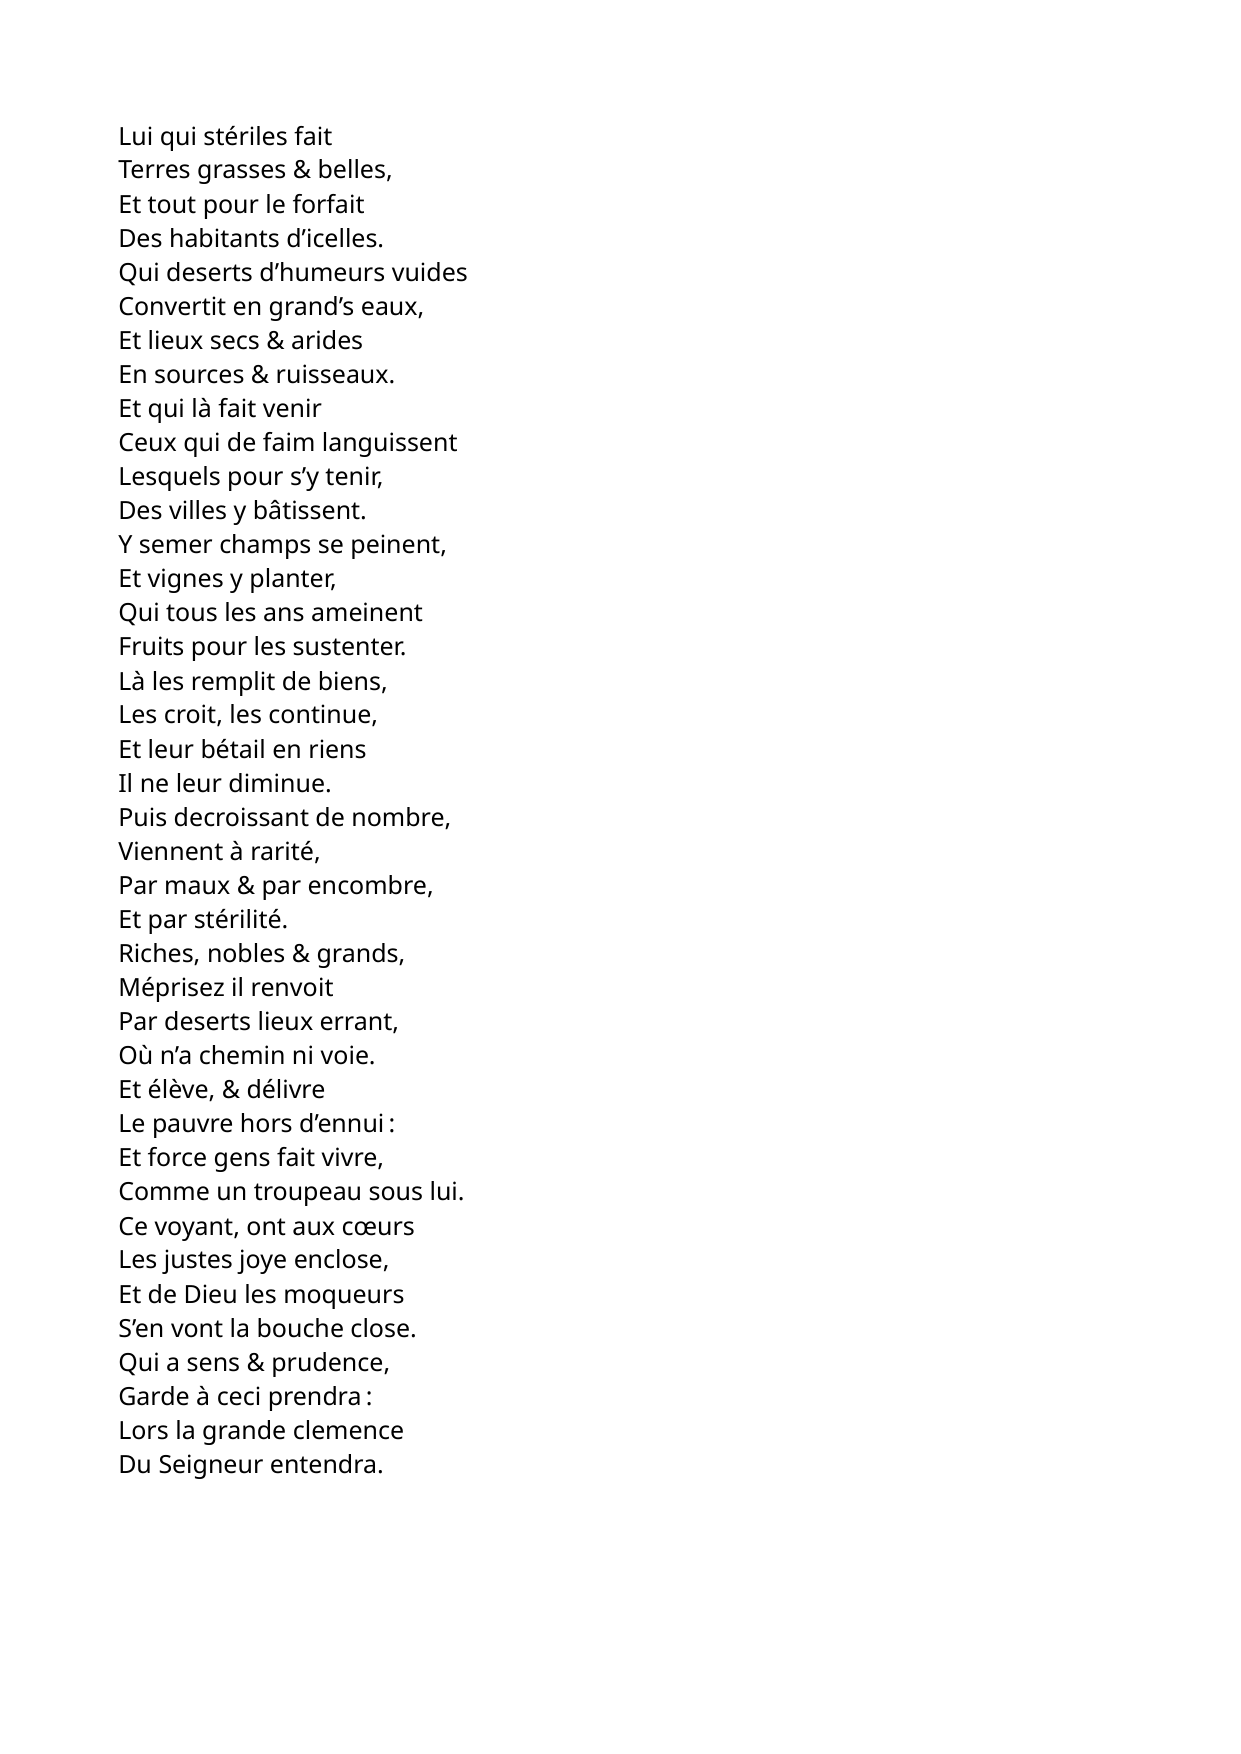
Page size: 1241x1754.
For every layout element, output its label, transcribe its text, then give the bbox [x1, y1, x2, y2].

text Puis decroissant de nombre, [118, 799, 1122, 833]
text Fruits pour les sustenter. [118, 629, 1122, 663]
text Et lieux secs & arides [118, 322, 1122, 357]
text En sources & ruisseaux. [118, 357, 1122, 391]
text Et vignes y planter, [118, 561, 1122, 595]
text Et de Dieu les moqueurs [118, 1276, 1122, 1310]
text Ce voyant, ont aux cœurs [118, 1208, 1122, 1242]
text Et par stérilité. [118, 902, 1122, 936]
text Garde à ceci prendra : [118, 1378, 1122, 1412]
text Il ne leur diminue. [118, 765, 1122, 799]
text Les croit, les continue, [118, 697, 1122, 731]
text Convertit en grand’s eaux, [118, 288, 1122, 322]
text Y semer champs se peinent, [118, 527, 1122, 561]
text Comme un troupeau sous lui. [118, 1174, 1122, 1208]
text Là les remplit de biens, [118, 663, 1122, 697]
text Terres grasses & belles, [118, 152, 1122, 186]
text Ceux qui de faim languissent [118, 425, 1122, 459]
text Lors la grande clemence [118, 1412, 1122, 1447]
text Des habitants d’icelles. [118, 220, 1122, 254]
text Et force gens fait vivre, [118, 1140, 1122, 1174]
text Du Seigneur entendra. [118, 1447, 1122, 1481]
text S’en vont la bouche close. [118, 1310, 1122, 1344]
text Viennent à rarité, [118, 833, 1122, 867]
text Et qui là fait venir [118, 391, 1122, 425]
text Et tout pour le forfait [118, 186, 1122, 220]
text Et élève, & délivre [118, 1072, 1122, 1106]
text Des villes y bâtissent. [118, 493, 1122, 527]
text Le pauvre hors d’ennui : [118, 1106, 1122, 1140]
text Qui a sens & prudence, [118, 1344, 1122, 1378]
text Par maux & par encombre, [118, 867, 1122, 902]
text Riches, nobles & grands, [118, 936, 1122, 970]
text Lui qui stériles fait [118, 118, 1122, 152]
text Qui deserts d’humeurs vuides [118, 254, 1122, 288]
text Les justes joye enclose, [118, 1242, 1122, 1276]
text Et leur bétail en riens [118, 731, 1122, 765]
text Où n’a chemin ni voie. [118, 1038, 1122, 1072]
text Méprisez il renvoit [118, 970, 1122, 1004]
text Qui tous les ans ameinent [118, 595, 1122, 629]
text Lesquels pour s’y tenir, [118, 459, 1122, 493]
text Par deserts lieux errant, [118, 1004, 1122, 1038]
